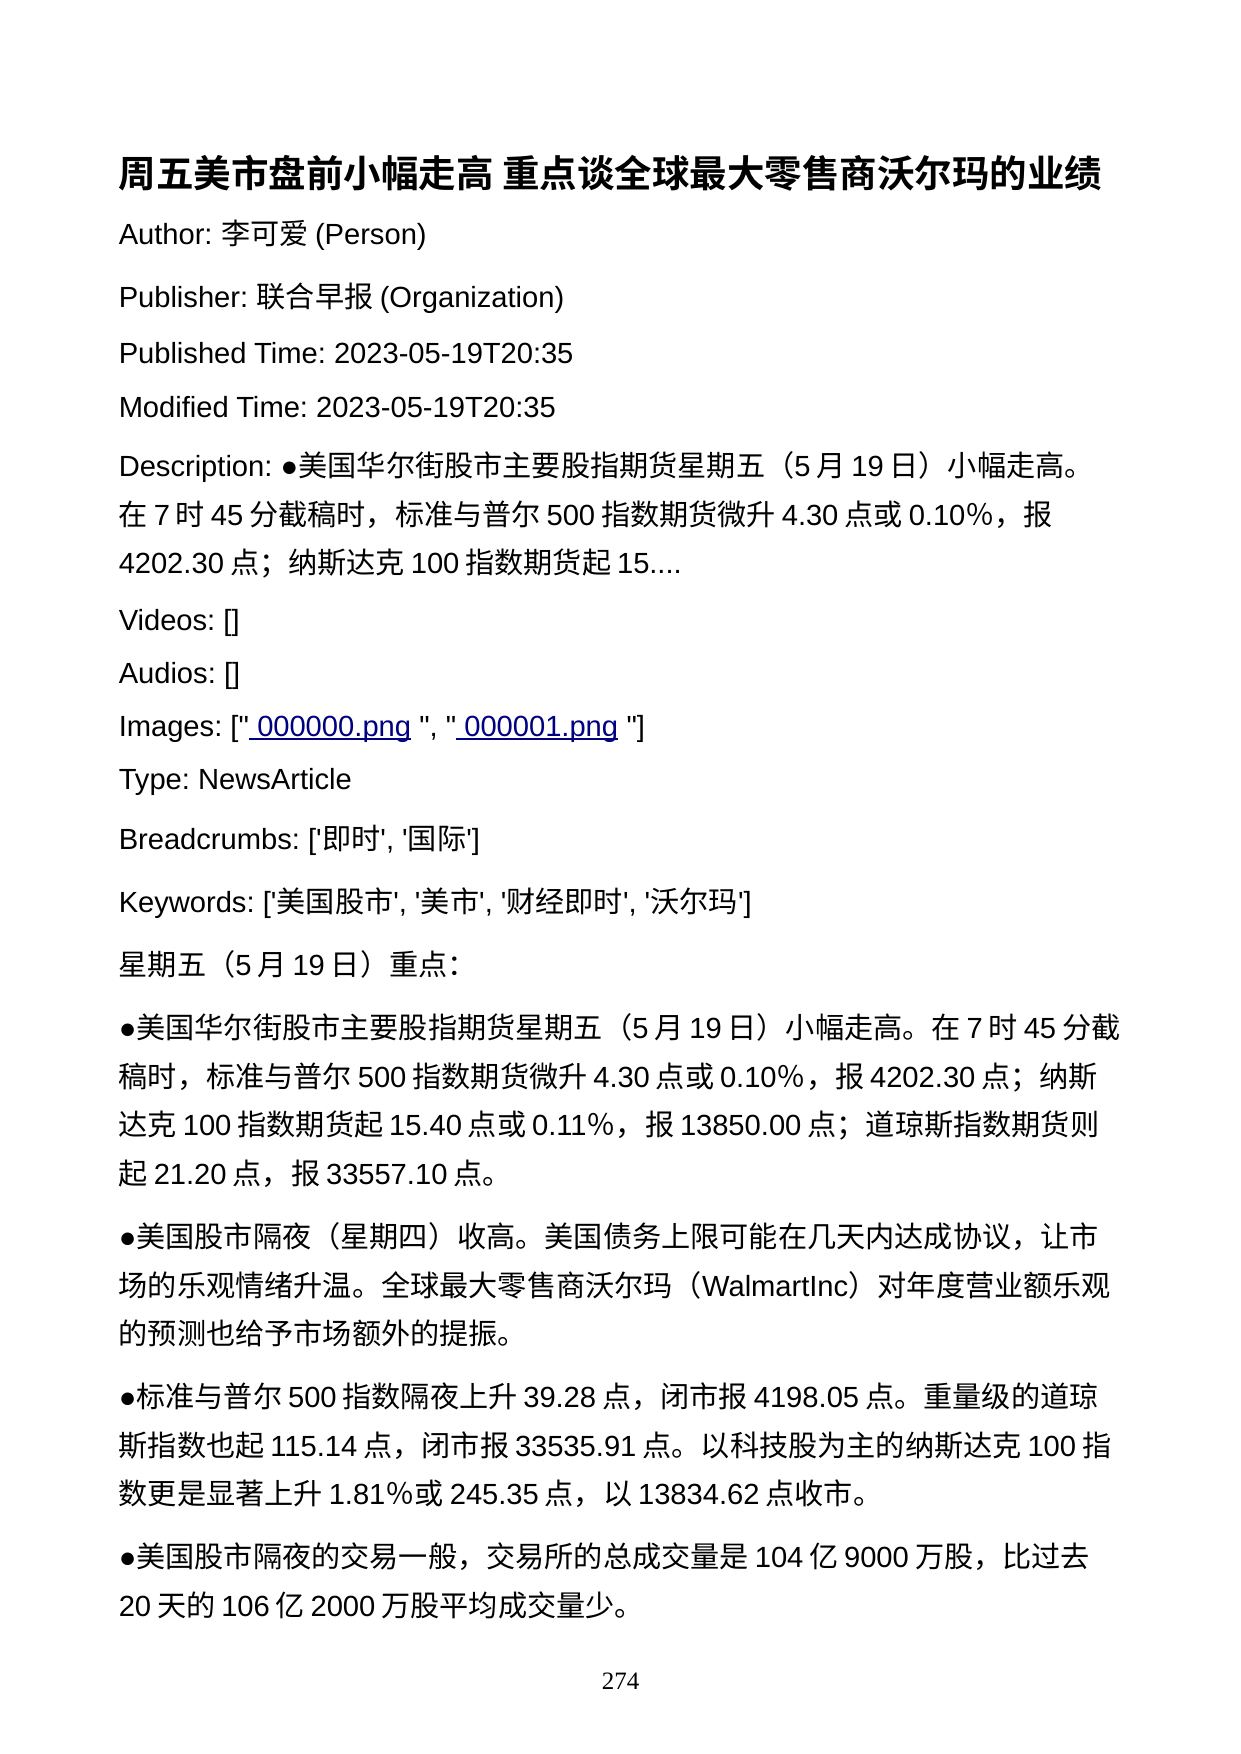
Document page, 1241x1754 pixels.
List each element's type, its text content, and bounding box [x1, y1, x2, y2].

text Type: NewsArticle [118, 762, 1122, 796]
text Keywords: ['美国股市', '美市', '财经即时', '沃尔玛'] [118, 879, 1122, 921]
text Images: [" 000000.png ", " 000001.png "] [118, 709, 1122, 743]
subtitle 周五美市盘前小幅走高 重点谈全球最大零售商沃尔玛的业绩 [118, 143, 1122, 198]
text Modified Time: 2023-05-19T20:35 [118, 390, 1122, 423]
text ●标准与普尔500指数隔夜上升39.28点，闭市报4198.05点。重量级的道琼斯指数也起115.14点，闭市报33535.91点。以科技股为主的纳斯达克100指数更是显著上升1.81％或245.35点，以13834.62点收市。 [118, 1374, 1122, 1513]
text Audios: [] [118, 656, 1122, 690]
text ●美国股市隔夜（星期四）收高。美国债务上限可能在几天内达成协议，让市场的乐观情绪升温。全球最大零售商沃尔玛（WalmartInc）对年度营业额乐观的预测也给予市场额外的提振。 [118, 1214, 1122, 1353]
text Author: 李可爱 (Person) [118, 210, 1122, 253]
text Published Time: 2023-05-19T20:35 [118, 337, 1122, 370]
text Description: ●美国华尔街股市主要股指期货星期五（5月19日）小幅走高。在7时45分截稿时，标准与普尔500指数期货微升4.30点或0.10％，报4202.30点；纳斯达克100指数期货起15.... [118, 443, 1122, 582]
text Videos: [] [118, 603, 1122, 637]
text Publisher: 联合早报 (Organization) [118, 273, 1122, 316]
text 星期五（5月19日）重点： [118, 942, 1122, 984]
text ●美国股市隔夜的交易一般，交易所的总成交量是104亿9000万股，比过去20天的106亿2000万股平均成交量少。 [118, 1534, 1122, 1625]
text ●美国华尔街股市主要股指期货星期五（5月19日）小幅走高。在7时45分截稿时，标准与普尔500指数期货微升4.30点或0.10％，报4202.30点；纳斯达克100指数期货起15.40点或0.11％，报13850.00点；道琼斯指数期货则起21.20点，报33557.10点。 [118, 1005, 1122, 1193]
text Breadcrumbs: ['即时', '国际'] [118, 816, 1122, 858]
